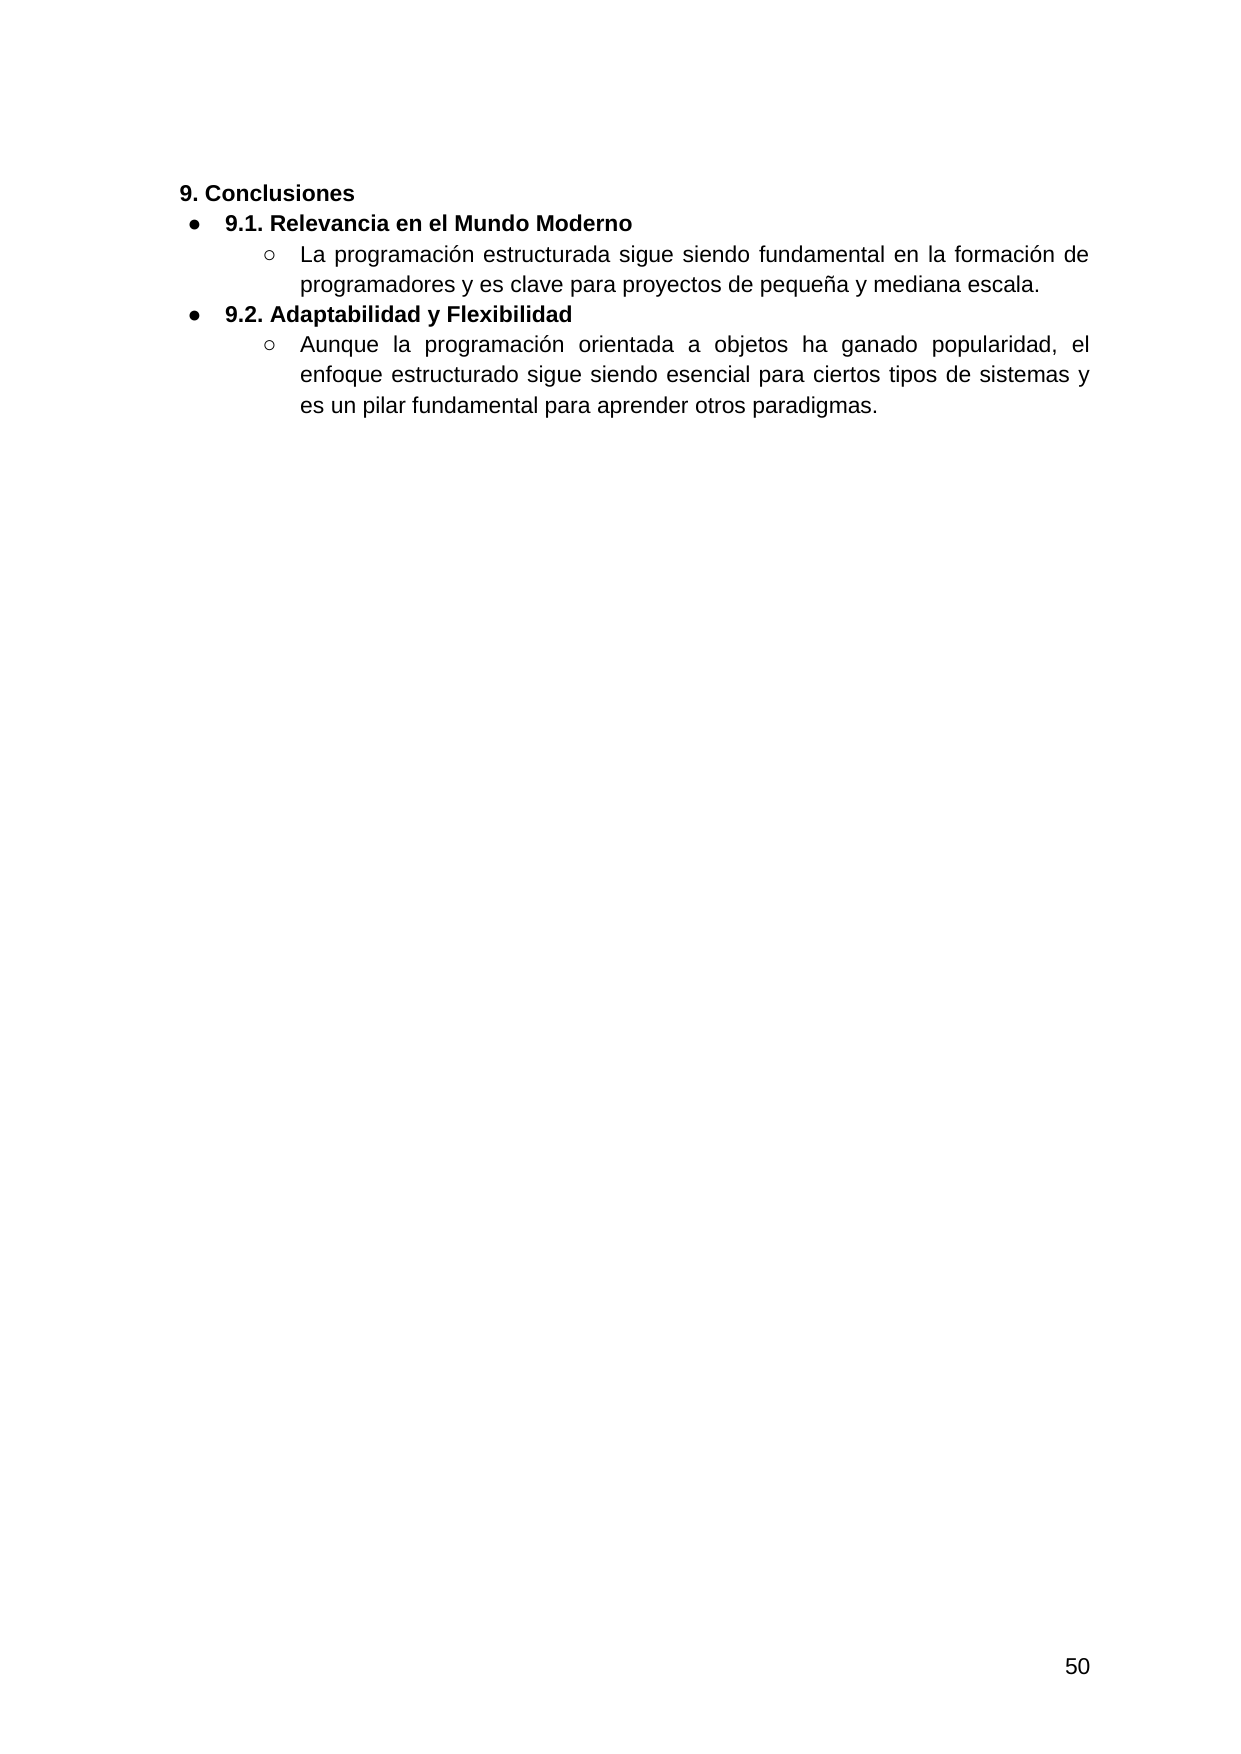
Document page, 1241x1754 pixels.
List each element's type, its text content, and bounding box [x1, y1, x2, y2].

list La programación estructurada sigue siendo fundamental en la formación de programadores y es clave para proyectos de pequeña y mediana escala. [262, 241, 1090, 297]
text 9. Conclusiones [179, 180, 1090, 207]
list Aunque la programación orientada a objetos ha ganado popularidad, el enfoque estructurado sigue siendo esencial para ciertos tipos de sistemas y es un pilar fundamental para aprender otros paradigmas. [262, 331, 1090, 418]
list 9.1. Relevancia en el Mundo Moderno [187, 210, 1090, 237]
list [262, 150, 1090, 176]
list 9.2. Adaptabilidad y Flexibilidad [187, 301, 1090, 327]
